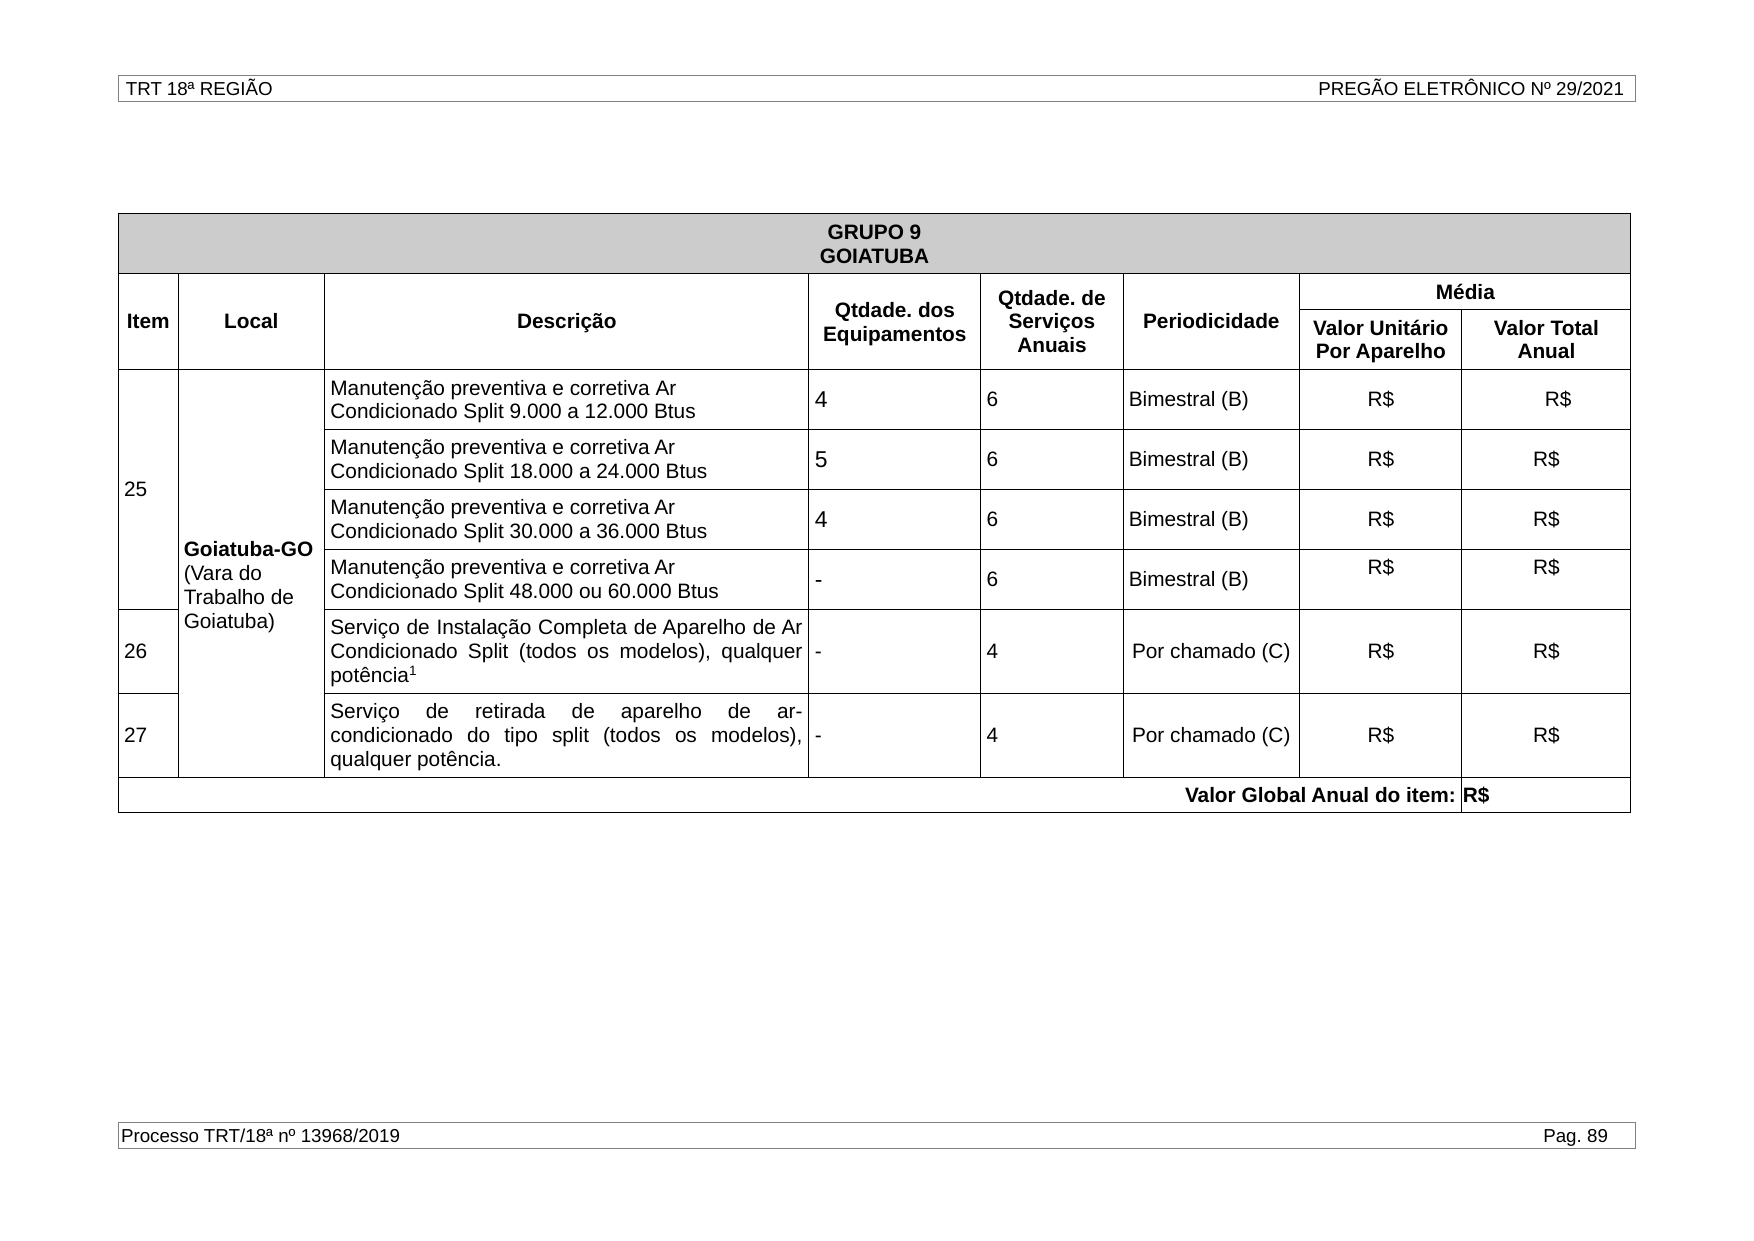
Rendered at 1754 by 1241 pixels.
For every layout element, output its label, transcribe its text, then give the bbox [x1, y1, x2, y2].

table_cell R$ [1300, 430, 1461, 489]
table_cell - [809, 610, 980, 692]
table_cell - [809, 694, 980, 776]
table_cell 4 [809, 370, 980, 429]
table_cell Por chamado (C) [1124, 610, 1299, 692]
table_cell Valor Total Anual [1462, 310, 1630, 369]
table_cell 26 [119, 610, 178, 692]
table_cell 25 [119, 370, 178, 609]
table_cell R$ [1300, 694, 1461, 776]
table_cell R$ [1300, 550, 1461, 609]
table_cell Serviço de Instalação Completa de Aparelho de Ar Condicionado Split (todos os modelos), qualquer potência1 [325, 610, 808, 692]
table_cell Serviço de retirada de aparelho de ar-condicionado do tipo split (todos os modelos), qualquer potência. [325, 694, 808, 776]
table_cell R$ [1462, 550, 1630, 609]
table_cell 6 [981, 430, 1123, 489]
table_cell 4 [809, 490, 980, 549]
table_cell R$ [1462, 370, 1630, 429]
table_cell R$ [1462, 694, 1630, 776]
table_cell 4 [981, 694, 1123, 776]
table_cell Goiatuba-GO (Vara do Trabalho de Goiatuba) [179, 370, 324, 776]
table_cell Manutenção preventiva e corretiva Ar Condicionado Split 30.000 a 36.000 Btus [325, 490, 808, 549]
table_cell 6 [981, 370, 1123, 429]
table_cell 6 [981, 550, 1123, 609]
table_cell Item [119, 274, 178, 369]
table_cell R$ [1300, 490, 1461, 549]
table_cell Valor Unitário Por Aparelho [1300, 310, 1461, 369]
table_cell Descrição [325, 274, 808, 369]
table_cell Periodicidade [1124, 274, 1299, 369]
table_cell Média [1300, 274, 1630, 309]
table_cell Qtdade. dos Equipamentos [809, 274, 980, 369]
table_cell 4 [981, 610, 1123, 692]
table_cell Manutenção preventiva e corretiva Ar Condicionado Split 9.000 a 12.000 Btus [325, 370, 808, 429]
table_cell Bimestral (B) [1124, 490, 1299, 549]
table_cell 5 [809, 430, 980, 489]
table_cell 27 [119, 694, 178, 776]
table_cell R$ [1300, 370, 1461, 429]
table_cell Bimestral (B) [1124, 430, 1299, 489]
table_cell - [809, 550, 980, 609]
table_cell Manutenção preventiva e corretiva Ar Condicionado Split 48.000 ou 60.000 Btus [325, 550, 808, 609]
table_cell R$ [1462, 490, 1630, 549]
table_cell Manutenção preventiva e corretiva Ar Condicionado Split 18.000 a 24.000 Btus [325, 430, 808, 489]
table_cell Valor Global Anual do item: [119, 778, 1461, 812]
table_header GRUPO 9 GOIATUBA [119, 214, 1630, 273]
table_cell Bimestral (B) [1124, 370, 1299, 429]
table_cell Local [179, 274, 324, 369]
table_cell Bimestral (B) [1124, 550, 1299, 609]
table_cell R$ [1462, 610, 1630, 692]
table_cell R$ [1462, 778, 1630, 812]
table_cell R$ [1300, 610, 1461, 692]
table_cell R$ [1462, 430, 1630, 489]
table_cell Qtdade. de Serviços Anuais [981, 274, 1123, 369]
table_cell 6 [981, 490, 1123, 549]
table_cell Por chamado (C) [1124, 694, 1299, 776]
